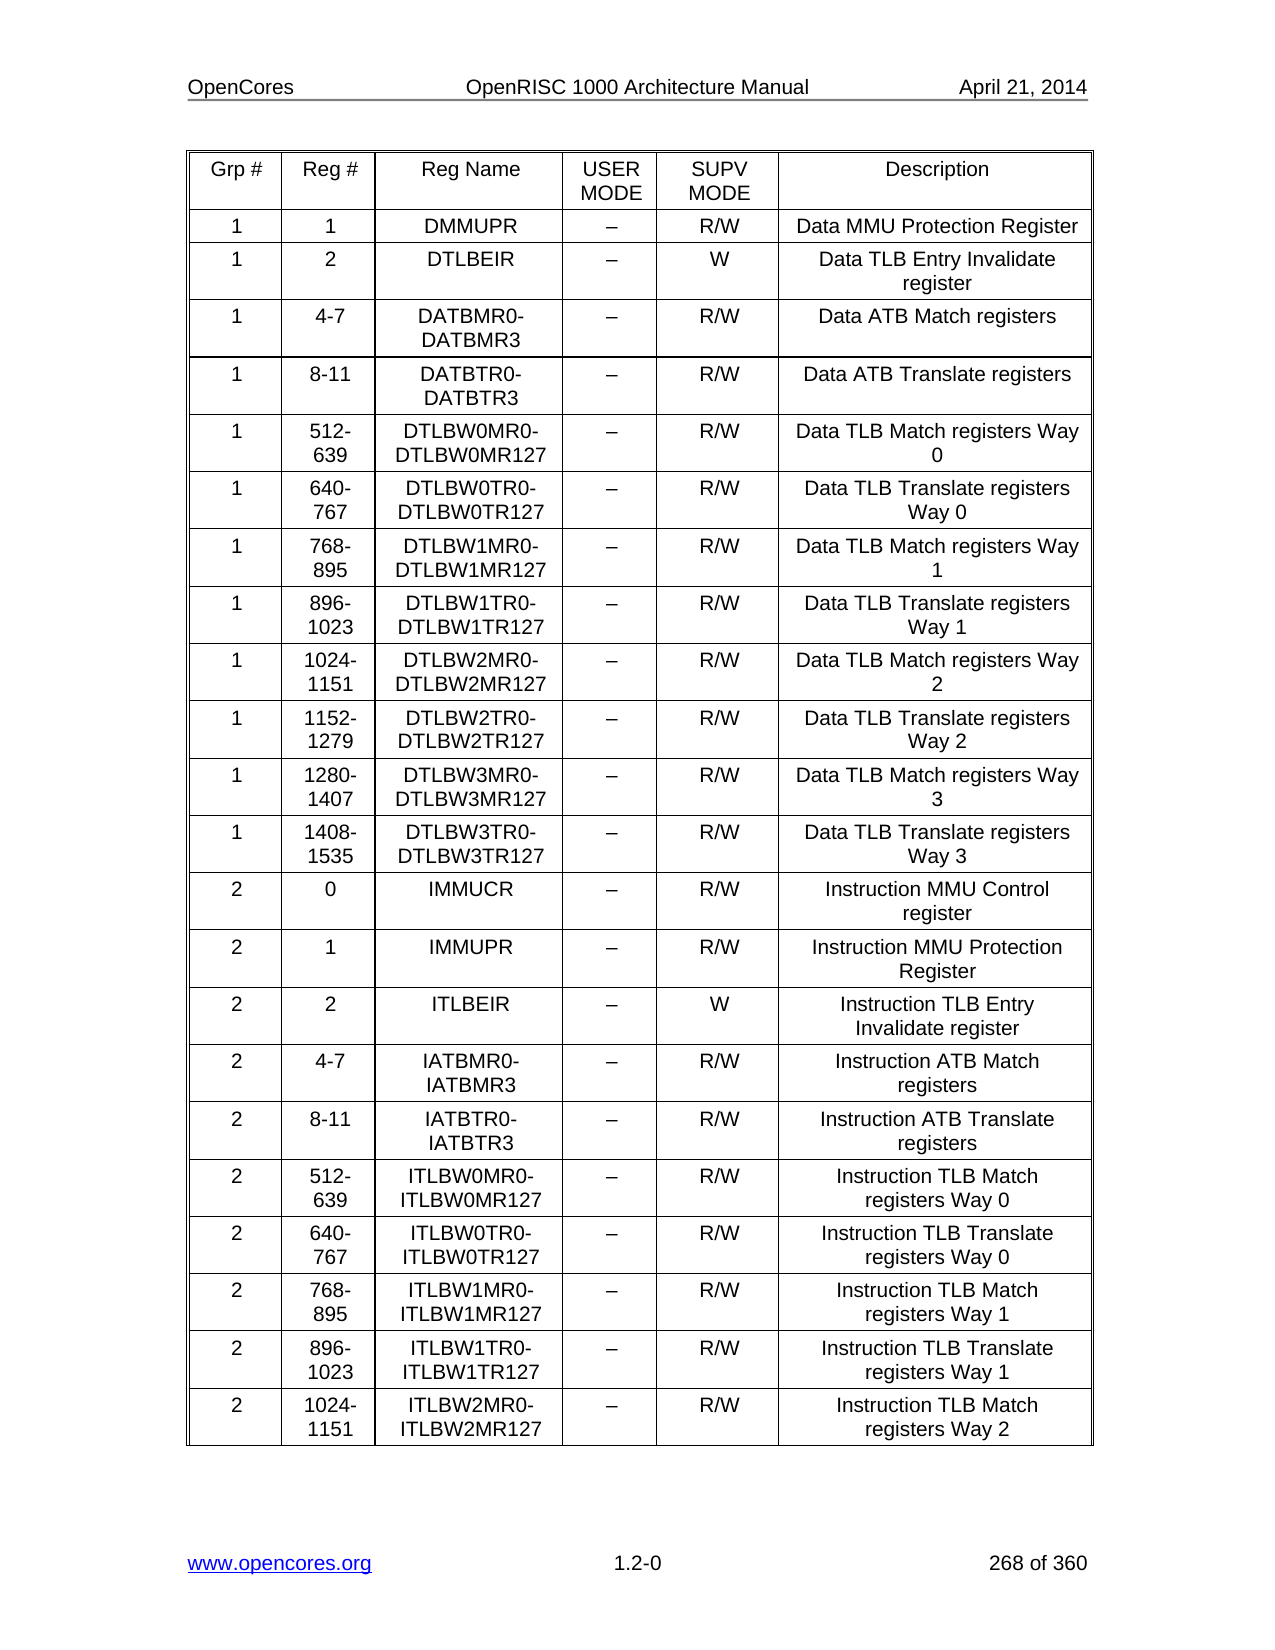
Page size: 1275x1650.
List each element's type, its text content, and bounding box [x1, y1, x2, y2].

table_cell Data TLB Match registers Way 1 [779, 529, 1091, 586]
table_cell W [657, 243, 778, 299]
table_cell Instruction ATB Translate registers [779, 1102, 1091, 1158]
table_cell Data TLB Translate registers Way 1 [779, 587, 1091, 643]
table_cell R/W [657, 1102, 778, 1158]
table_cell R/W [657, 644, 778, 700]
table_cell DATBTR0-DATBTR3 [376, 358, 562, 414]
table_cell Instruction TLB Match registers Way 0 [779, 1160, 1091, 1216]
table_cell 8-11 [282, 1102, 374, 1158]
table_header Grp # [190, 153, 281, 208]
table_cell – [563, 1274, 656, 1330]
table_cell 1 [190, 358, 281, 414]
table_cell – [563, 1389, 656, 1445]
table_cell R/W [657, 1389, 778, 1445]
table_cell R/W [657, 1045, 778, 1101]
table_cell 1 [190, 587, 281, 643]
table_cell Instruction MMU Control register [779, 873, 1091, 929]
table_cell IATBTR0-IATBTR3 [376, 1102, 562, 1158]
table_cell R/W [657, 587, 778, 643]
table_cell 1 [190, 816, 281, 872]
table_cell ITLBW1TR0-ITLBW1TR127 [376, 1331, 562, 1388]
table_cell 1 [190, 529, 281, 586]
table_cell 2 [190, 1160, 281, 1216]
table_cell 8-11 [282, 358, 374, 414]
table_cell DTLBW3TR0-DTLBW3TR127 [376, 816, 562, 872]
table_cell 896-1023 [282, 1331, 374, 1388]
table_header Reg # [282, 153, 374, 208]
table_cell Data ATB Translate registers [779, 358, 1091, 414]
table_cell 1 [282, 210, 374, 242]
table_cell 640-767 [282, 1217, 374, 1273]
table_cell R/W [657, 529, 778, 586]
table_header Description [779, 153, 1091, 208]
table_cell R/W [657, 1331, 778, 1388]
table_cell 2 [190, 1331, 281, 1388]
table_cell DTLBW1MR0-DTLBW1MR127 [376, 529, 562, 586]
table_cell Data TLB Match registers Way 0 [779, 415, 1091, 471]
table_cell – [563, 930, 656, 987]
table_cell – [563, 1160, 656, 1216]
table_cell 1 [282, 930, 374, 987]
table_cell Data TLB Match registers Way 2 [779, 644, 1091, 700]
table_cell 768-895 [282, 1274, 374, 1330]
table_cell Data MMU Protection Register [779, 210, 1091, 242]
table_cell – [563, 816, 656, 872]
table_cell ITLBW0MR0-ITLBW0MR127 [376, 1160, 562, 1216]
table_cell ITLBEIR [376, 988, 562, 1044]
table_cell 2 [190, 930, 281, 987]
table_cell – [563, 210, 656, 242]
table_cell 1 [190, 300, 281, 356]
table_cell 1 [190, 243, 281, 299]
table_cell 2 [190, 1217, 281, 1273]
table_cell Instruction MMU Protection Register [779, 930, 1091, 987]
table_cell W [657, 988, 778, 1044]
table_cell R/W [657, 472, 778, 528]
table_cell 640-767 [282, 472, 374, 528]
table_cell 1024-1151 [282, 644, 374, 700]
table_cell R/W [657, 873, 778, 929]
table_cell R/W [657, 1274, 778, 1330]
table_header SUPV MODE [657, 153, 778, 208]
table_cell 768-895 [282, 529, 374, 586]
table_cell 1 [190, 701, 281, 757]
table_cell Instruction TLB Match registers Way 1 [779, 1274, 1091, 1330]
table_cell 1 [190, 472, 281, 528]
table_cell IMMUCR [376, 873, 562, 929]
table_cell Instruction TLB Translate registers Way 1 [779, 1331, 1091, 1388]
table_cell – [563, 415, 656, 471]
table_cell ITLBW2MR0-ITLBW2MR127 [376, 1389, 562, 1445]
table_cell 1 [190, 644, 281, 700]
table_cell Instruction ATB Match registers [779, 1045, 1091, 1101]
table_cell Data TLB Translate registers Way 0 [779, 472, 1091, 528]
table_cell R/W [657, 210, 778, 242]
table_cell – [563, 873, 656, 929]
table_cell R/W [657, 816, 778, 872]
table_cell DMMUPR [376, 210, 562, 242]
table_cell 2 [190, 1102, 281, 1158]
table_cell R/W [657, 701, 778, 757]
table_cell 1408-1535 [282, 816, 374, 872]
table_cell DTLBW2TR0-DTLBW2TR127 [376, 701, 562, 757]
table_cell – [563, 988, 656, 1044]
table_cell – [563, 1217, 656, 1273]
table_cell Instruction TLB Entry Invalidate register [779, 988, 1091, 1044]
table_cell R/W [657, 300, 778, 356]
table_cell – [563, 300, 656, 356]
table_cell DTLBEIR [376, 243, 562, 299]
table_cell 2 [190, 1389, 281, 1445]
table_cell – [563, 1102, 656, 1158]
table_header Reg Name [376, 153, 562, 208]
table_cell Instruction TLB Translate registers Way 0 [779, 1217, 1091, 1273]
table_cell – [563, 243, 656, 299]
table_cell Data TLB Translate registers Way 2 [779, 701, 1091, 757]
table_cell 1 [190, 210, 281, 242]
table_cell 512-639 [282, 1160, 374, 1216]
table_cell – [563, 644, 656, 700]
table_cell DTLBW1TR0-DTLBW1TR127 [376, 587, 562, 643]
table_cell 1 [190, 415, 281, 471]
table_cell Instruction TLB Match registers Way 2 [779, 1389, 1091, 1445]
table_cell 2 [282, 988, 374, 1044]
table_cell – [563, 1045, 656, 1101]
table_cell 4-7 [282, 300, 374, 356]
table_cell 1024-1151 [282, 1389, 374, 1445]
table_cell R/W [657, 1160, 778, 1216]
table_cell 1280-1407 [282, 759, 374, 815]
table_cell 896-1023 [282, 587, 374, 643]
table_cell 2 [190, 1274, 281, 1330]
table_cell 2 [190, 1045, 281, 1101]
table_cell 1 [190, 759, 281, 815]
table_cell DATBMR0-DATBMR3 [376, 300, 562, 356]
table_cell DTLBW0MR0-DTLBW0MR127 [376, 415, 562, 471]
table_cell 0 [282, 873, 374, 929]
table_cell 2 [282, 243, 374, 299]
table_cell – [563, 587, 656, 643]
table_cell – [563, 358, 656, 414]
table_cell DTLBW2MR0-DTLBW2MR127 [376, 644, 562, 700]
table_cell DTLBW0TR0-DTLBW0TR127 [376, 472, 562, 528]
table_cell R/W [657, 358, 778, 414]
table_cell R/W [657, 930, 778, 987]
table_cell Data TLB Match registers Way 3 [779, 759, 1091, 815]
table_cell – [563, 472, 656, 528]
table_cell Data ATB Match registers [779, 300, 1091, 356]
table_cell 2 [190, 873, 281, 929]
table_cell Data TLB Entry Invalidate register [779, 243, 1091, 299]
table_cell IMMUPR [376, 930, 562, 987]
table_cell 2 [190, 988, 281, 1044]
table_cell DTLBW3MR0-DTLBW3MR127 [376, 759, 562, 815]
table_cell ITLBW0TR0-ITLBW0TR127 [376, 1217, 562, 1273]
table_cell R/W [657, 415, 778, 471]
table_cell 512-639 [282, 415, 374, 471]
table_cell Data TLB Translate registers Way 3 [779, 816, 1091, 872]
table_cell – [563, 529, 656, 586]
table_cell ITLBW1MR0-ITLBW1MR127 [376, 1274, 562, 1330]
table_cell – [563, 759, 656, 815]
table_cell R/W [657, 1217, 778, 1273]
table_cell – [563, 701, 656, 757]
table_cell 1152-1279 [282, 701, 374, 757]
table_header USER MODE [563, 153, 656, 208]
table_cell IATBMR0-IATBMR3 [376, 1045, 562, 1101]
table_cell R/W [657, 759, 778, 815]
table_cell – [563, 1331, 656, 1388]
table_cell 4-7 [282, 1045, 374, 1101]
